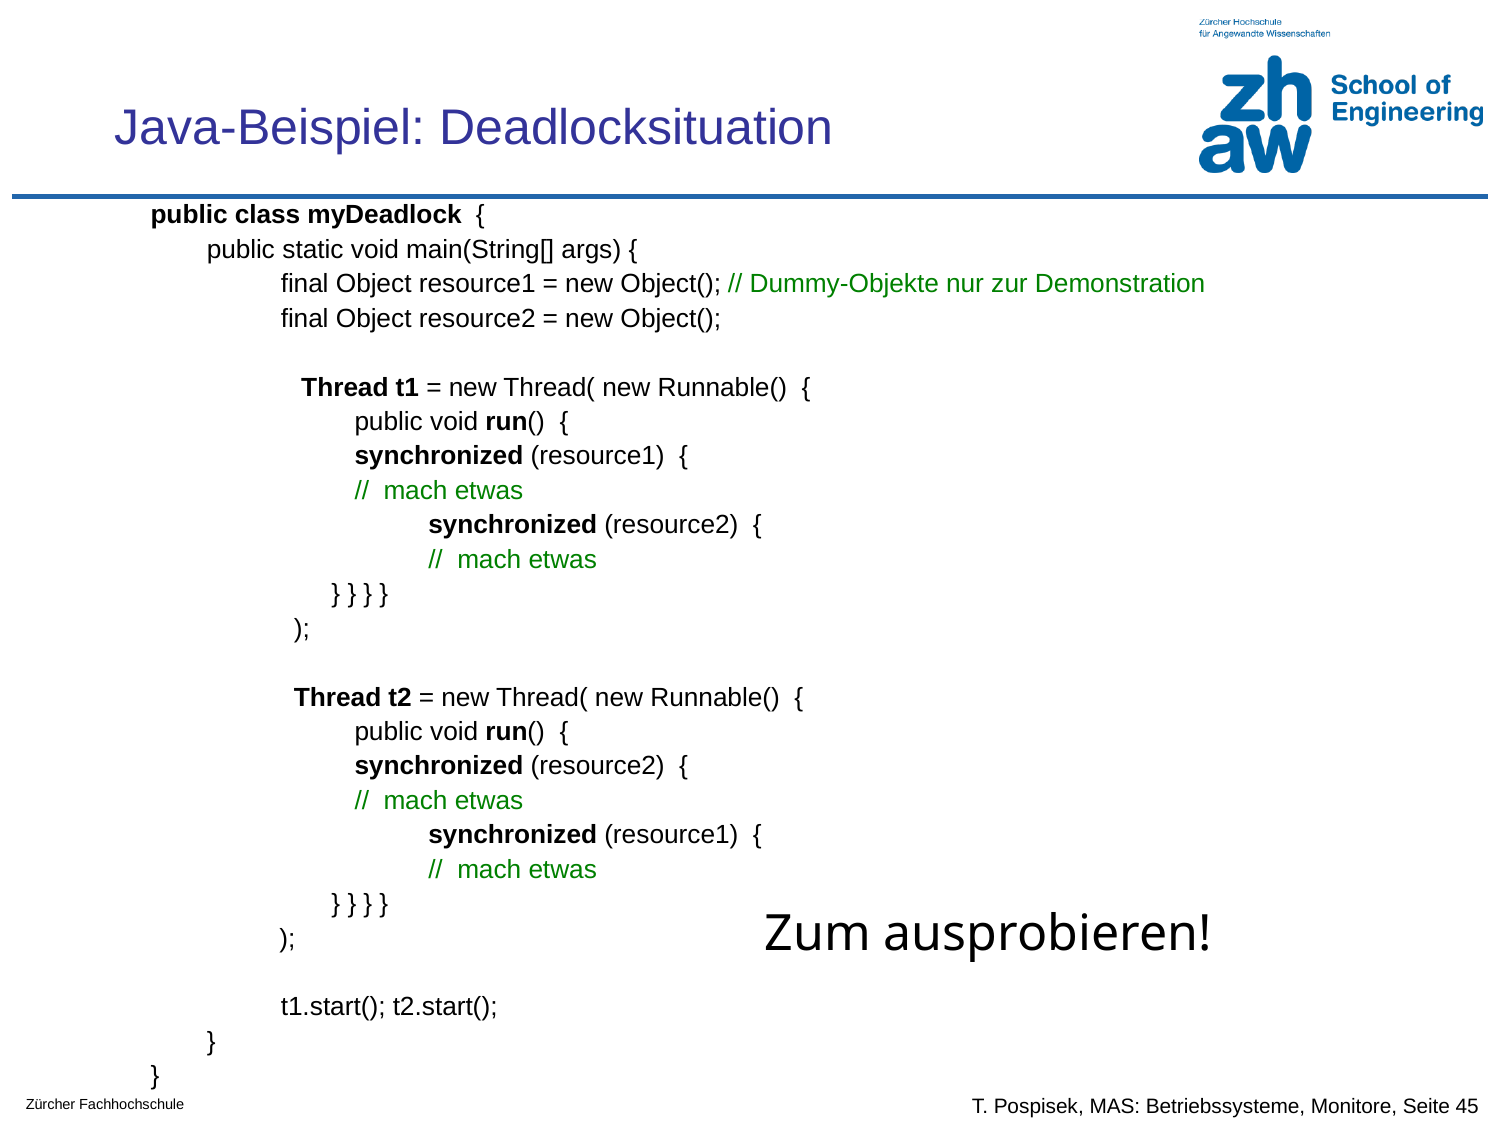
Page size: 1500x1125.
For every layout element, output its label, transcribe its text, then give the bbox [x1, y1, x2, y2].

text_box Zum ausprobieren! [749, 893, 1364, 988]
title Java-Beispiel: Deadlocksituation [99, 50, 1379, 163]
picture [1199, 19, 1483, 173]
list public class myDeadlock { public static void main(String[] args) { final Object resource1 = new Object(); // Dummy-Objekte nur zur Demonstration final Object resource2 = new Object(); Thread t1 = new Thread( new Runnable() { public void run() { synchronized (resource1) { // mach etwas synchronized (resource2) { // mach etwas } } } } ); Thread t2 = new Thread( new Runnable() { public void run() { synchronized (resource2) { // mach etwas synchronized (resource1) { // mach etwas } } } } ); t1.start(); t2.start(); } } [135, 196, 1374, 1035]
